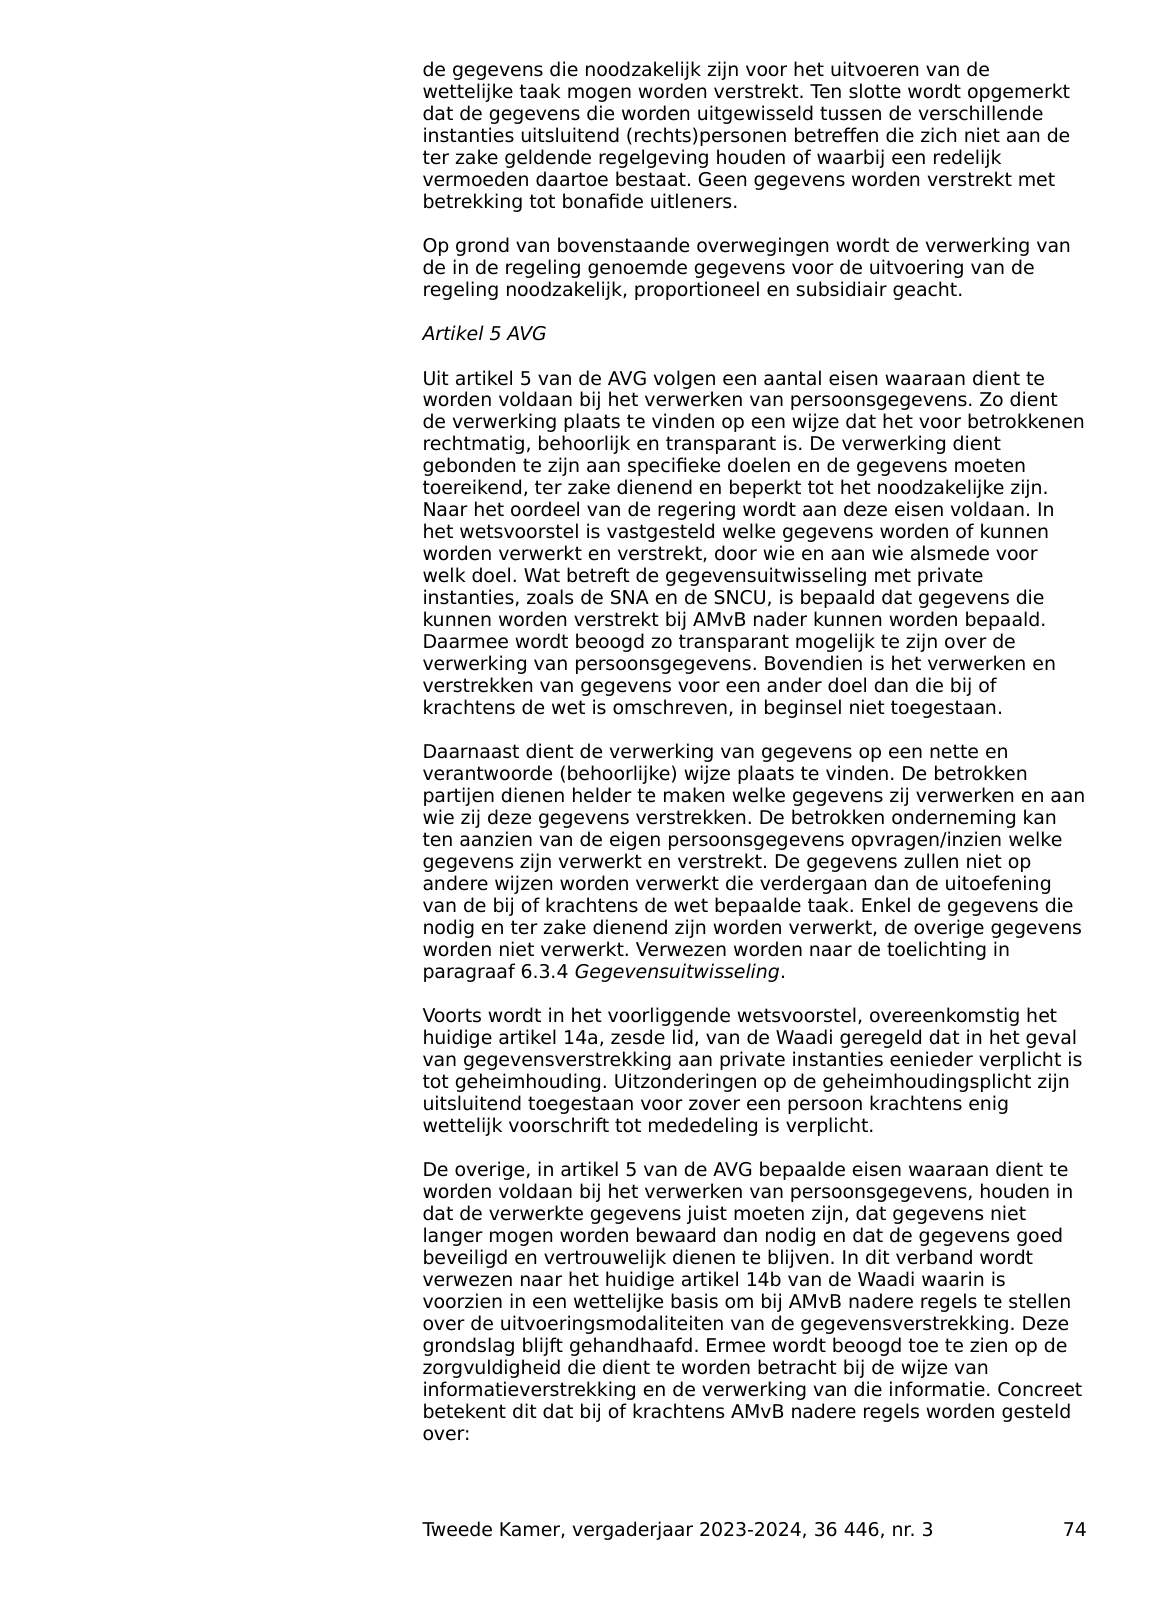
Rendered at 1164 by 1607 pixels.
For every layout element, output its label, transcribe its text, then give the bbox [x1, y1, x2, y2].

text De overige, in artikel 5 van de AVG bepaalde eisen waaraan dient te worden voldaan bij het verwerken van persoonsgegevens, houden in dat de verwerkte gegevens juist moeten zijn, dat gegevens niet langer mogen worden bewaard dan nodig en dat de gegevens goed beveiligd en vertrouwelijk dienen te blijven. In dit verband wordt verwezen naar het huidige artikel 14b van de Waadi waarin is voorzien in een wettelijke basis om bij AMvB nadere regels te stellen over de uitvoeringsmodaliteiten van de gegevensverstrekking. Deze grondslag blijft gehandhaafd. Ermee wordt beoogd toe te zien op de zorgvuldigheid die dient te worden betracht bij de wijze van informatieverstrekking en de verwerking van die informatie. Concreet betekent dit dat bij of krachtens AMvB nadere regels worden gesteld over: [422, 1159, 1087, 1445]
text Uit artikel 5 van de AVG volgen een aantal eisen waaraan dient te worden voldaan bij het verwerken van persoonsgegevens. Zo dient de verwerking plaats te vinden op een wijze dat het voor betrokkenen rechtmatig, behoorlijk en transparant is. De verwerking dient gebonden te zijn aan specifieke doelen en de gegevens moeten toereikend, ter zake dienend en beperkt tot het noodzakelijke zijn. Naar het oordeel van de regering wordt aan deze eisen voldaan. In het wetsvoorstel is vastgesteld welke gegevens worden of kunnen worden verwerkt en verstrekt, door wie en aan wie alsmede voor welk doel. Wat betreft de gegevensuitwisseling met private instanties, zoals de SNA en de SNCU, is bepaald dat gegevens die kunnen worden verstrekt bij AMvB nader kunnen worden bepaald. Daarmee wordt beoogd zo transparant mogelijk te zijn over de verwerking van persoonsgegevens. Bovendien is het verwerken en verstrekken van gegevens voor een ander doel dan die bij of krachtens de wet is omschreven, in beginsel niet toegestaan. [422, 367, 1087, 719]
text Daarnaast dient de verwerking van gegevens op een nette en verantwoorde (behoorlijke) wijze plaats te vinden. De betrokken partijen dienen helder te maken welke gegevens zij verwerken en aan wie zij deze gegevens verstrekken. De betrokken onderneming kan ten aanzien van de eigen persoonsgegevens opvragen/inzien welke gegevens zijn verwerkt en verstrekt. De gegevens zullen niet op andere wijzen worden verwerkt die verdergaan dan de uitoefening van de bij of krachtens de wet bepaalde taak. Enkel de gegevens die nodig en ter zake dienend zijn worden verwerkt, de overige gegevens worden niet verwerkt. Verwezen worden naar de toelichting in paragraaf 6.3.4 Gegevensuitwisseling. [422, 741, 1087, 983]
text de gegevens die noodzakelijk zijn voor het uitvoeren van de wettelijke taak mogen worden verstrekt. Ten slotte wordt opgemerkt dat de gegevens die worden uitgewisseld tussen de verschillende instanties uitsluitend (rechts)personen betreffen die zich niet aan de ter zake geldende regelgeving houden of waarbij een redelijk vermoeden daartoe bestaat. Geen gegevens worden verstrekt met betrekking tot bonafide uitleners. [422, 59, 1087, 213]
text Voorts wordt in het voorliggende wetsvoorstel, overeenkomstig het huidige artikel 14a, zesde lid, van de Waadi geregeld dat in het geval van gegevensverstrekking aan private instanties eenieder verplicht is tot geheimhouding. Uitzonderingen op de geheimhoudingsplicht zijn uitsluitend toegestaan voor zover een persoon krachtens enig wettelijk voorschrift tot mededeling is verplicht. [422, 1005, 1087, 1137]
subtitle Artikel 5 AVG [422, 323, 1087, 345]
text Op grond van bovenstaande overwegingen wordt de verwerking van de in de regeling genoemde gegevens voor de uitvoering van de regeling noodzakelijk, proportioneel en subsidiair geacht. [422, 235, 1087, 301]
